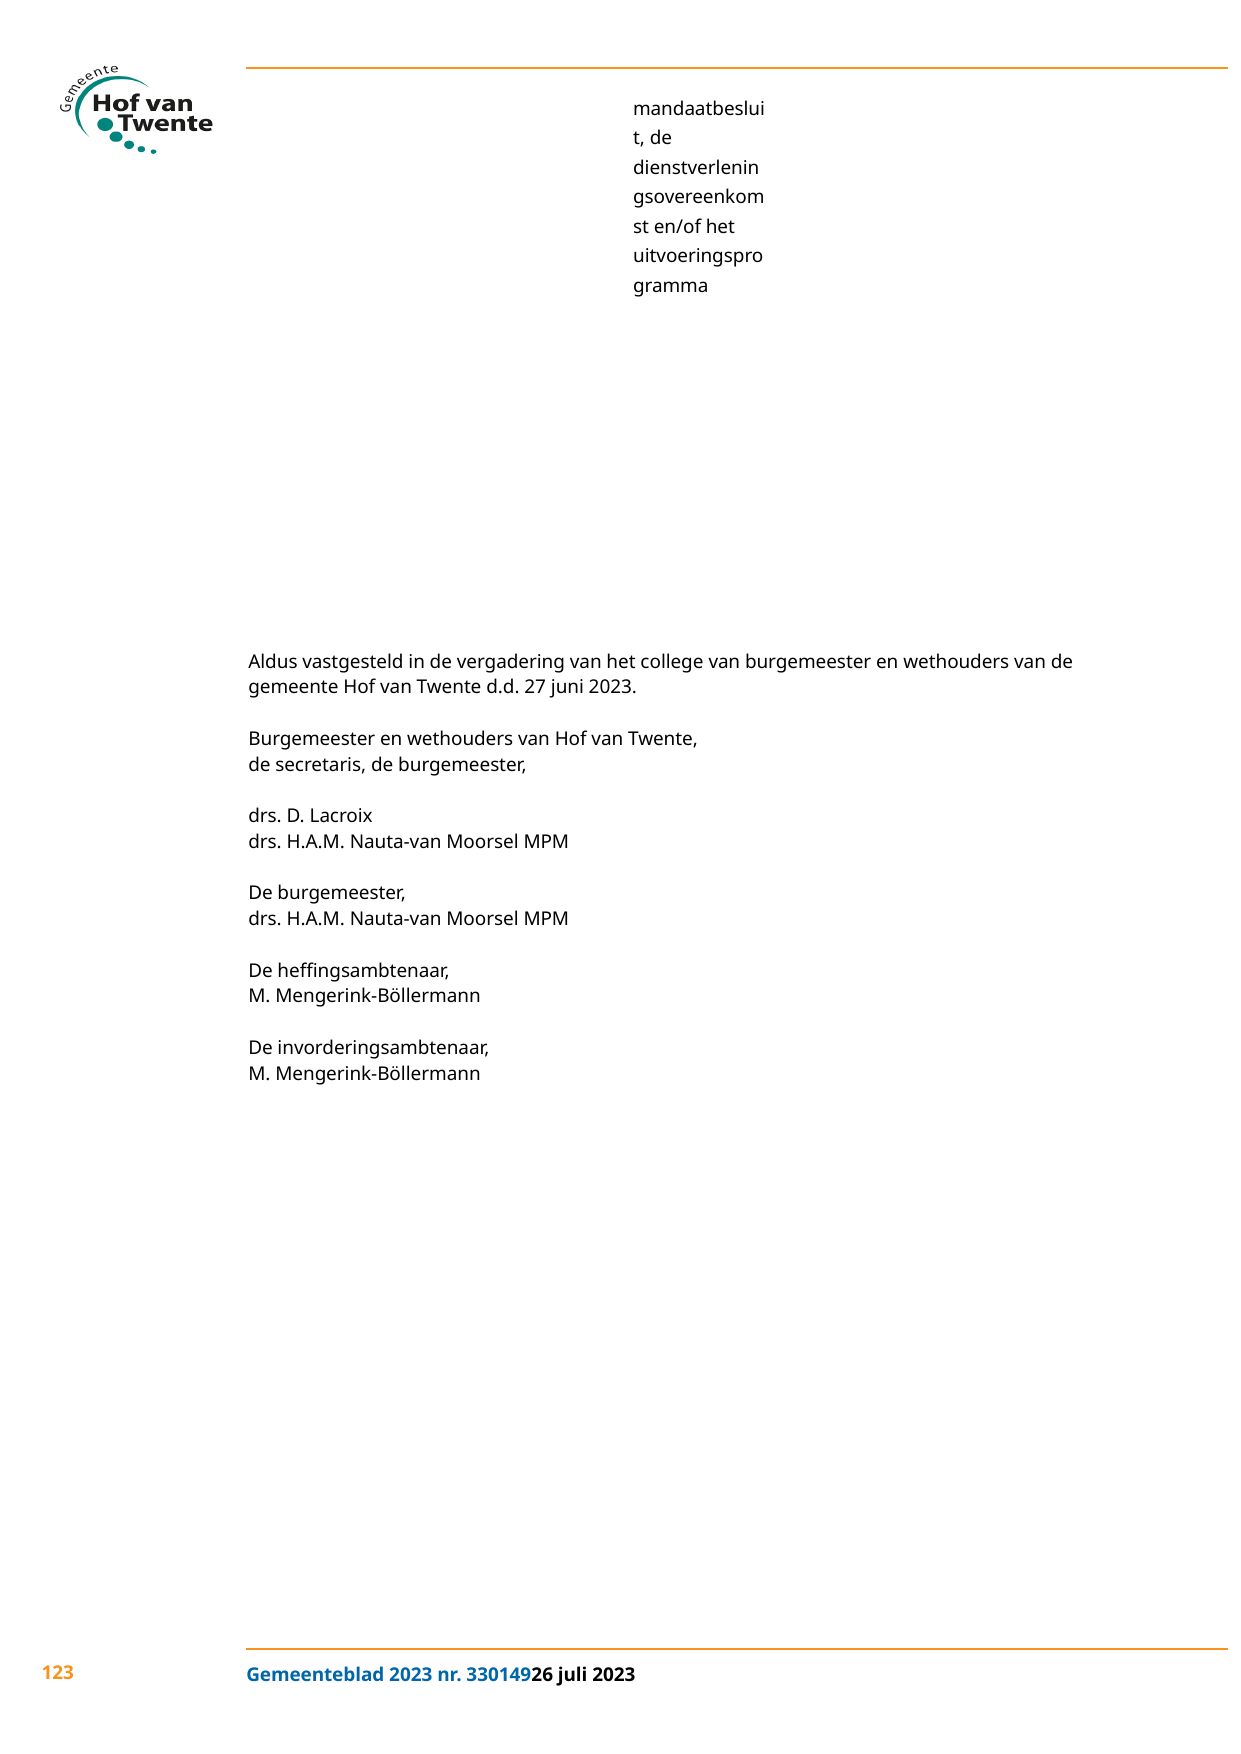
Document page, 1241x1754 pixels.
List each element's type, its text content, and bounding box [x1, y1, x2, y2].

text De burgemeester, [248, 879, 1152, 905]
table_cell [940, 445, 1046, 471]
table_cell mandaatbesluit, de dienstverleningsovereenkomst en/of het uitvoeringsprogramma [633, 95, 767, 328]
table_cell [895, 95, 1023, 328]
table_header [834, 390, 939, 445]
table_cell [248, 445, 354, 471]
table_cell [767, 95, 895, 328]
text M. Mengerink-Böllermann [248, 1060, 1152, 1085]
text De heffingsambtenaar, [248, 957, 1152, 982]
table_cell [354, 471, 460, 497]
table_cell [1046, 445, 1152, 471]
table_header [248, 390, 354, 445]
picture [41, 47, 231, 172]
table_header [940, 390, 1046, 445]
text drs. H.A.M. Nauta-van Moorsel MPM [248, 905, 1152, 931]
text Burgemeester en wethouders van Hof van Twente, [248, 725, 1152, 751]
text de secretaris, de burgemeester, [248, 751, 1152, 777]
table_cell [460, 445, 833, 471]
text M. Mengerink-Böllermann [248, 982, 1152, 1008]
table_cell [505, 95, 633, 328]
table_header [1046, 390, 1152, 445]
text Aldus vastgesteld in de vergadering van het college van burgemeester en wethouders van de gemeente Hof van Twente d.d. 27 juni 2023. [248, 648, 1152, 699]
table_header [354, 390, 833, 445]
table_cell [834, 445, 939, 471]
table_cell [354, 445, 460, 471]
text De invorderingsambtenaar, [248, 1034, 1152, 1060]
table_cell [248, 471, 354, 497]
text drs. H.A.M. Nauta-van Moorsel MPM [248, 828, 1152, 854]
table_cell [1023, 95, 1152, 328]
text drs. D. Lacroix [248, 802, 1152, 828]
table_cell [376, 95, 504, 328]
table_cell [728, 471, 1152, 497]
table_cell [460, 471, 727, 497]
table_cell [248, 95, 376, 328]
